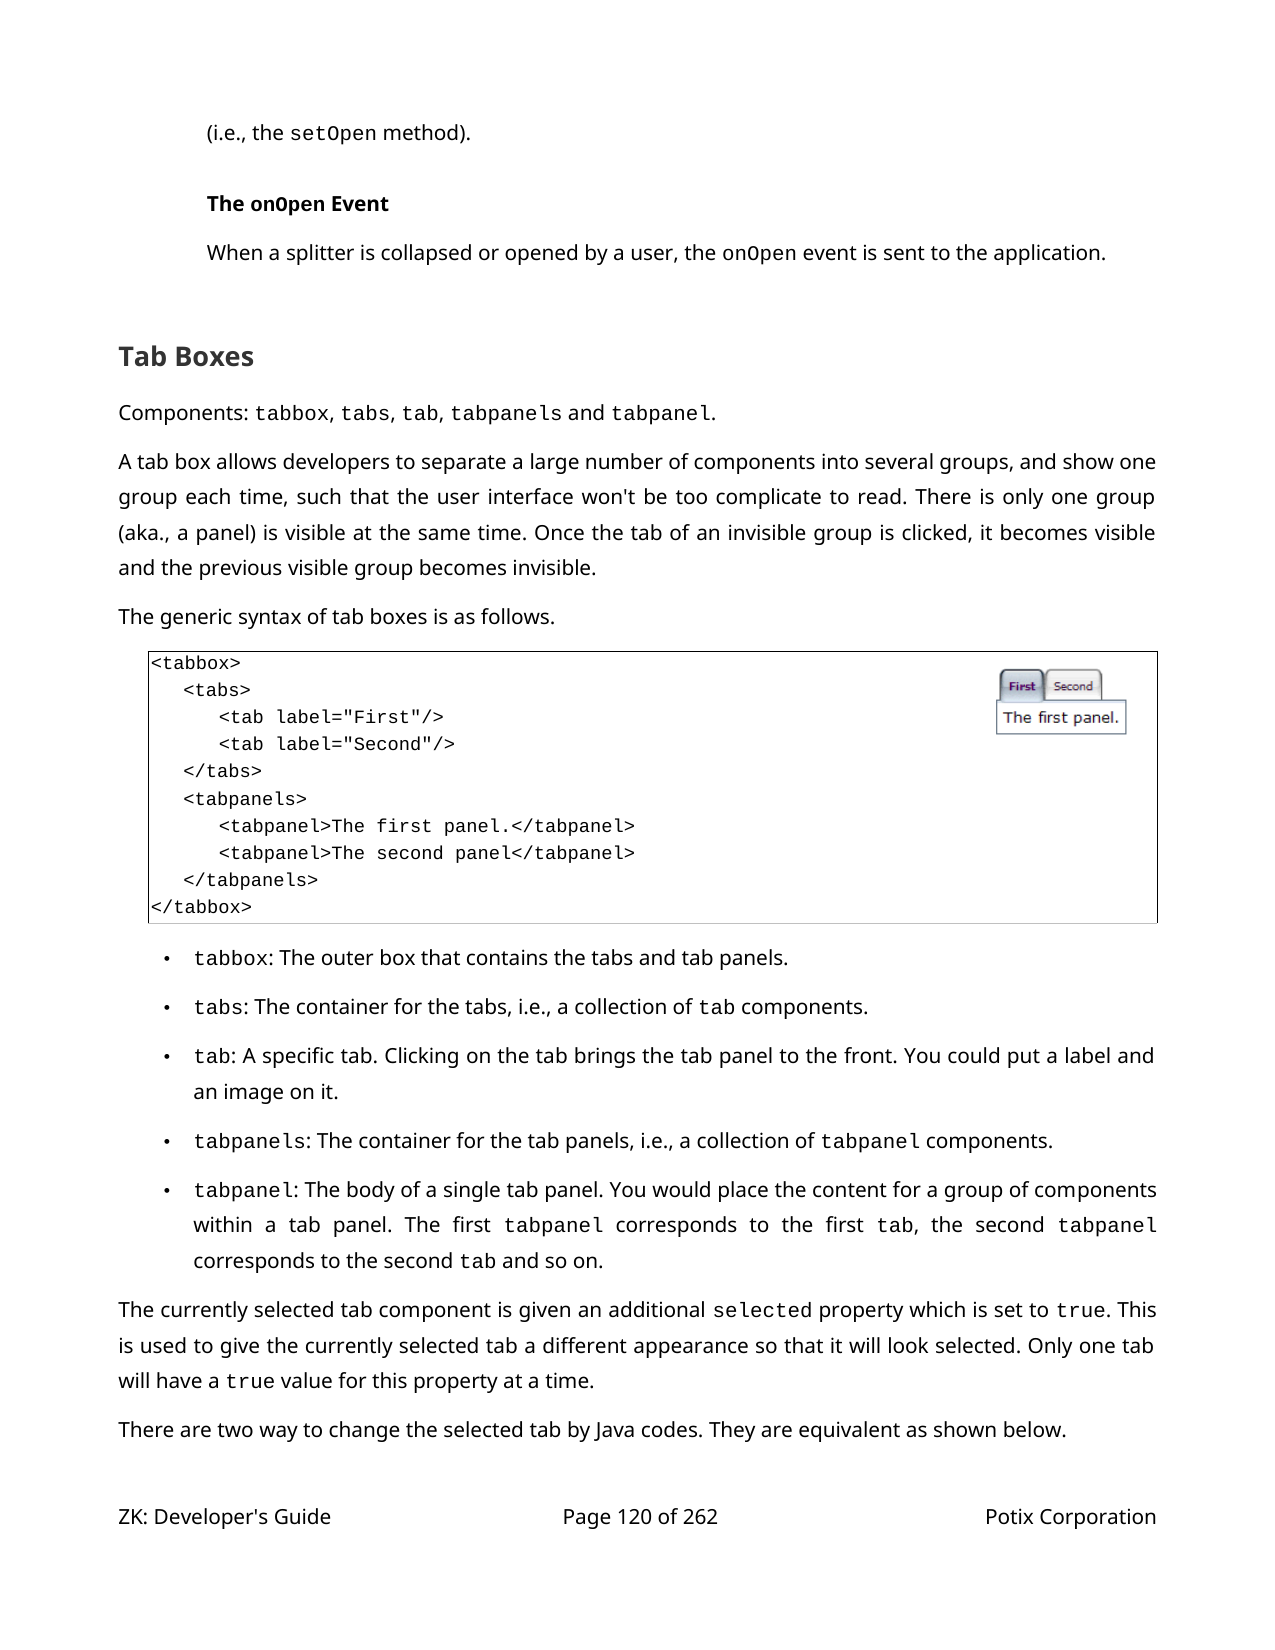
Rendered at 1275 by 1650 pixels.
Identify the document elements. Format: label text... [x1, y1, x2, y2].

list tab: A specific tab. Clicking on the tab brings the tab panel to the front. You could put a label and an image on it. [164, 1042, 1157, 1105]
text <tabs> [149, 678, 995, 702]
picture [995, 666, 1130, 738]
text <tab label="Second"/> [149, 732, 1157, 756]
text <tabpanels> [149, 787, 1157, 811]
text [1130, 678, 1157, 702]
text [1130, 705, 1157, 729]
text <tabpanel>The second panel</tabpanel> [149, 841, 1157, 865]
text There are two way to change the selected tab by Java codes. They are equivalent as shown below. [118, 1415, 1157, 1443]
text A tab box allows developers to separate a large number of components into several groups, and show one group each time, such that the user interface won't be too complicate to read. There is only one group (aka., a panel) is visible at the same time. Once the tab of an invisible group is clicked, it becomes visible and the previous visible group becomes invisible. [118, 447, 1157, 581]
text <tabbox> [149, 652, 1157, 675]
list tabbox: The outer box that contains the tabs and tab panels. [164, 943, 1157, 972]
list tabpanel: The body of a single tab panel. You would place the content for a group of components within a tab panel. The first tabpanel corresponds to the first tab, the second tabpanel corresponds to the second tab and so on. [164, 1175, 1157, 1275]
text The generic syntax of tab boxes is as follows. [118, 602, 1157, 630]
list tabs: The container for the tabs, i.e., a collection of tab components. [164, 992, 1157, 1021]
text </tabbox> [149, 895, 1157, 923]
subtitle The onOpen Event [207, 189, 1157, 218]
text <tab label="First"/> [149, 705, 995, 729]
text (i.e., the setOpen method). [207, 118, 1157, 147]
list tabpanels: The container for the tab panels, i.e., a collection of tabpanel components. [164, 1126, 1157, 1154]
text The currently selected tab component is given an additional selected property which is set to true. This is used to give the currently selected tab a different appearance so that it will look selected. Only one tab will have a true value for this property at a time. [118, 1295, 1157, 1394]
text </tabs> [149, 759, 1157, 784]
text Components: tabbox, tabs, tab, tabpanels and tabpanel. [118, 398, 1157, 427]
text When a splitter is collapsed or opened by a user, the onOpen event is sent to the application. [207, 238, 1157, 267]
subtitle Tab Boxes [118, 338, 1157, 374]
text </tabpanels> [149, 868, 1157, 892]
text <tabpanel>The first panel.</tabpanel> [149, 814, 1157, 838]
